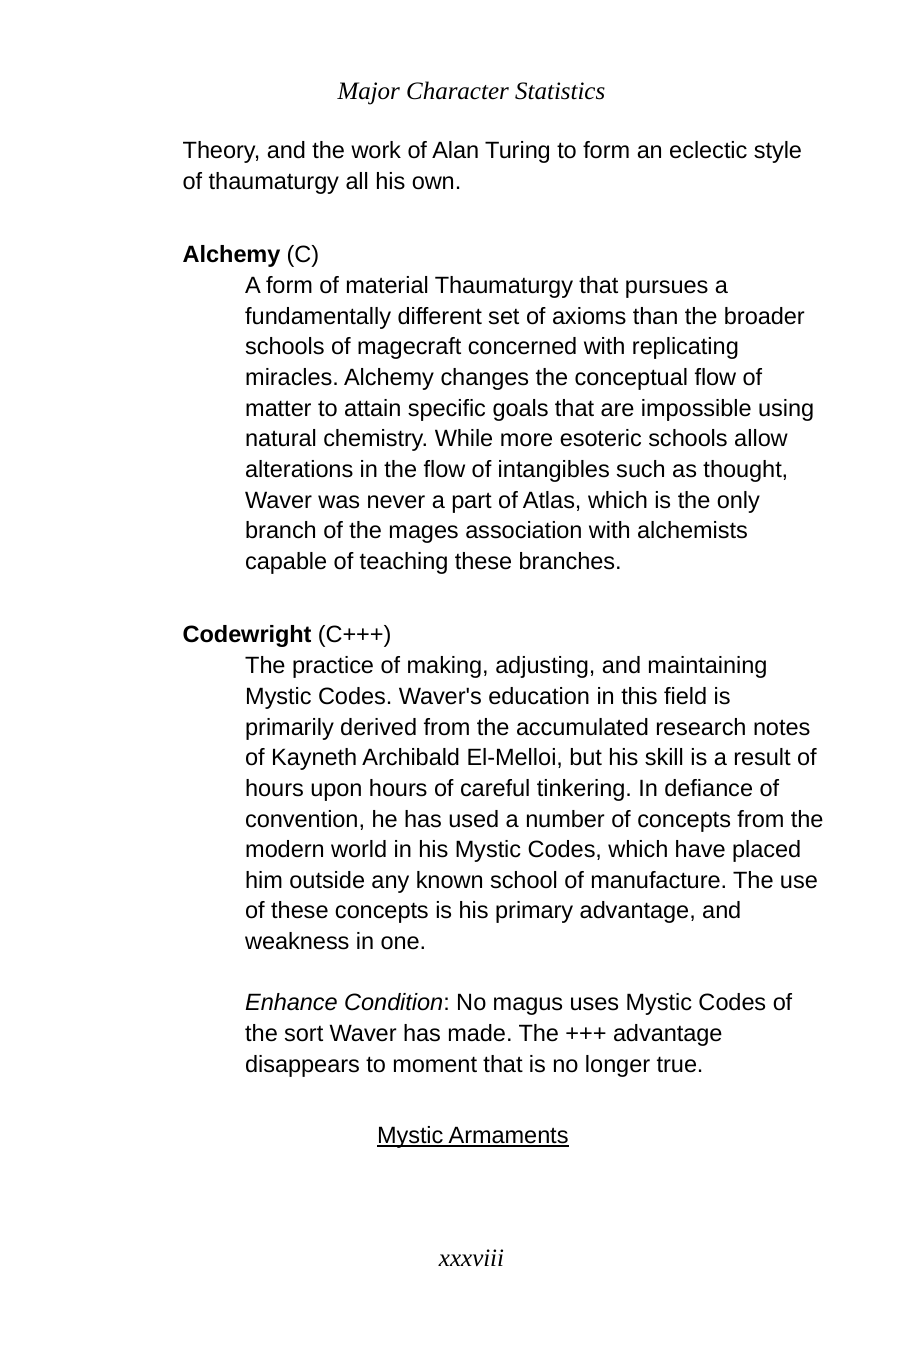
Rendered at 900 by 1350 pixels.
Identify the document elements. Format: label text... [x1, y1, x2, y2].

text Codewright (C+++) [182, 619, 825, 648]
text A form of material Thaumaturgy that pursues a fundamentally different set of axioms than the broader schools of magecraft concerned with replicating miracles. Alchemy changes the conceptual flow of matter to attain specific goals that are impossible using natural chemistry. While more esoteric schools allow alterations in the flow of intangibles such as thought, Waver was never a part of Atlas, which is the only branch of the mages association with alchemists capable of teaching these branches. [245, 272, 825, 574]
text Mystic Armaments [120, 1122, 825, 1149]
text The practice of making, adjusting, and maintaining Mystic Codes. Waver's education in this field is primarily derived from the accumulated research notes of Kayneth Archibald El-Melloi, but his skill is a result of hours upon hours of careful tinkering. In defiance of convention, he has used a number of concepts from the modern world in his Mystic Codes, which have placed him outside any known school of manufacture. The use of these concepts is his primary advantage, and weakness in one. Enhance Condition: No magus uses Mystic Codes of the sort Waver has made. The +++ advantage disappears to moment that is no longer true. [245, 652, 825, 1077]
text Alchemy (C) [182, 239, 825, 268]
text Theory, and the work of Alan Turing to form an eclectic style of thaumaturgy all his own. [182, 136, 825, 194]
